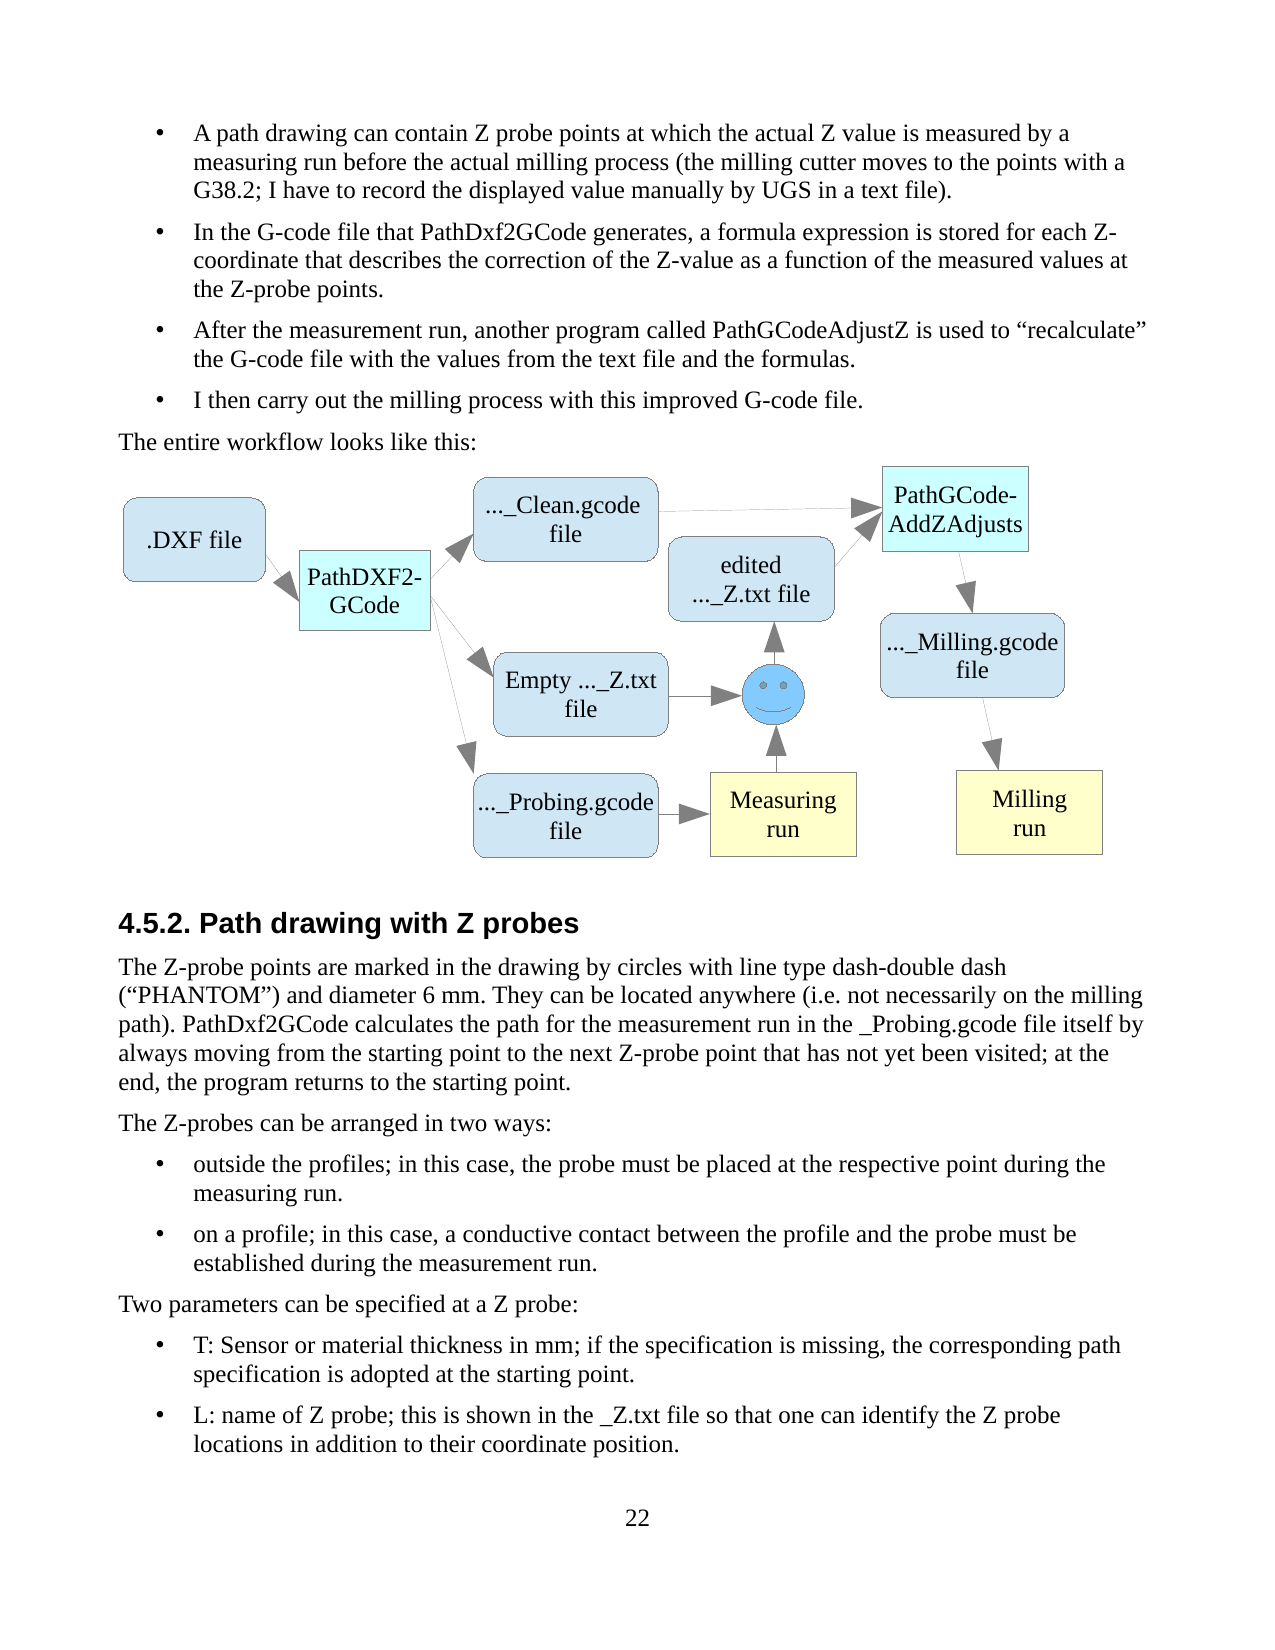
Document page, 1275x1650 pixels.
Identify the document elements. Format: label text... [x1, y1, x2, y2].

list After the measurement run, another program called PathGCodeAdjustZ is used to “recalculate” the G-code file with the values from the text file and the formulas. [156, 316, 1157, 373]
list I then carry out the milling process with this improved G-code file. [156, 386, 1157, 414]
list In the G-code file that PathDxf2GCode generates, a formula expression is stored for each Z-coordinate that describes the correction of the Z-value as a function of the measured values at the Z-probe points. [156, 217, 1157, 303]
list A path drawing can contain Z probe points at which the actual Z value is measured by a measuring run before the actual milling process (the milling cutter moves to the points with a G38.2; I have to record the displayed value manually by UGS in a text file). [156, 118, 1157, 204]
list T: Sensor or material thickness in mm; if the specification is missing, the corresponding path specification is adopted at the starting point. [156, 1330, 1157, 1388]
list outside the profiles; in this case, the probe must be placed at the respective point during the measuring run. [156, 1149, 1157, 1207]
list L: name of Z probe; this is shown in the _Z.txt file so that one can identify the Z probe locations in addition to their coordinate position. [156, 1400, 1157, 1458]
text Two parameters can be specified at a Z probe: [118, 1289, 1157, 1318]
list on a profile; in this case, a conductive contact between the profile and the probe must be established during the measurement run. [156, 1219, 1157, 1277]
text The Z-probes can be arranged in two ways: [118, 1108, 1157, 1137]
subtitle 4.5.2. Path drawing with Z probes [118, 906, 1157, 939]
text The Z-probe points are marked in the drawing by circles with line type dash-double dash (“PHANTOM”) and diameter 6 mm. They can be located anywhere (i.e. not necessarily on the milling path). PathDxf2GCode calculates the path for the measurement run in the _Probing.gcode file itself by always moving from the starting point to the next Z-probe point that has not yet been visited; at the end, the program returns to the starting point. [118, 952, 1157, 1095]
text The entire workflow looks like this: [118, 427, 1157, 456]
